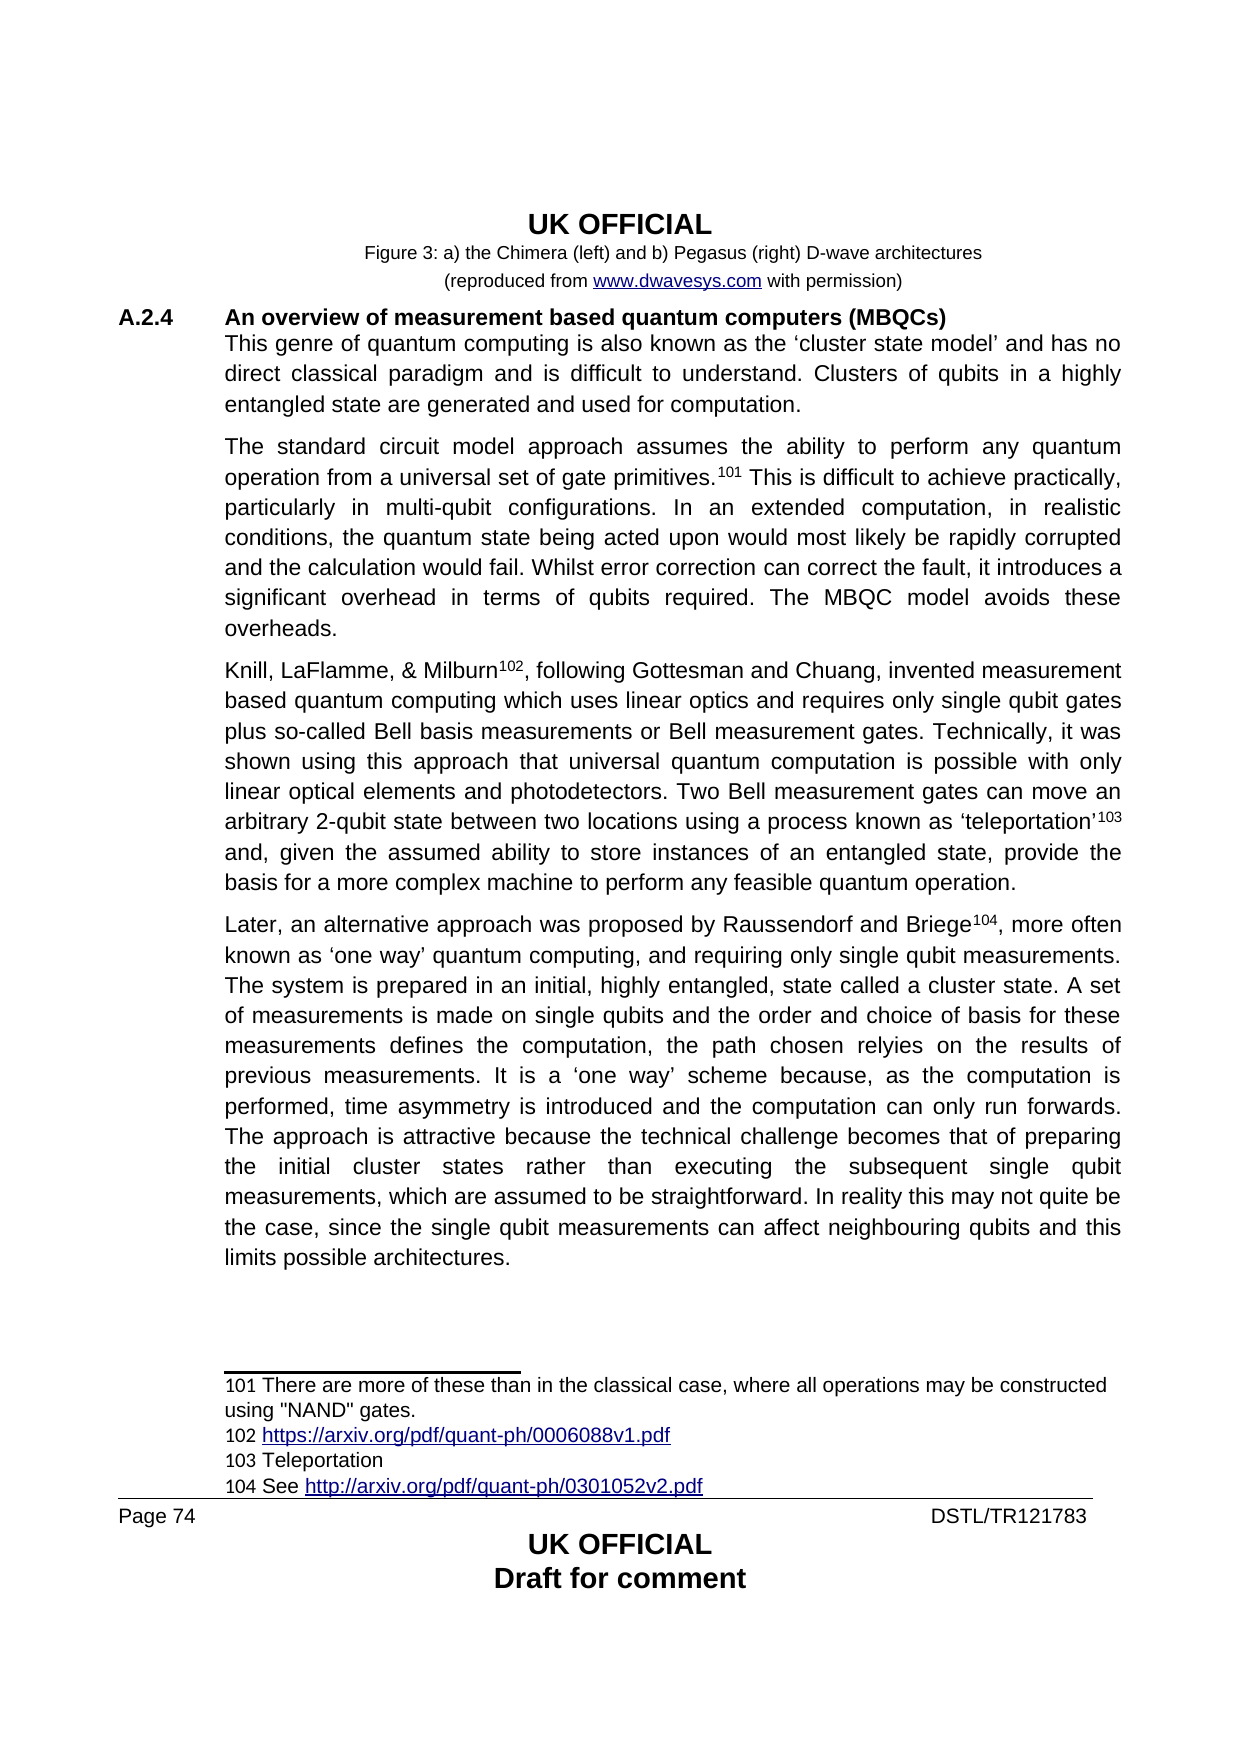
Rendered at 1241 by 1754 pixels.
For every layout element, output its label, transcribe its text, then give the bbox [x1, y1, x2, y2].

list An overview of measurement based quantum computers (MBQCs) [118, 304, 1122, 330]
text Knill, LaFlamme, & Milburn, following Gottesman and Chuang, invented measurement based quantum computing which uses linear optics and requires only single qubit gates plus so-called Bell basis measurements or Bell measurement gates. Technically, it was shown using this approach that universal quantum computation is possible with only linear optical elements and photodetectors. Two Bell measurement gates can move an arbitrary 2-qubit state between two locations using a process known as ‘teleportation’ and, given the assumed ability to store instances of an entangled state, provide the basis for a more complex machine to perform any feasible quantum operation. [224, 657, 1122, 895]
text The standard circuit model approach assumes the ability to perform any quantum operation from a universal set of gate primitives. This is difficult to achieve practically, particularly in multi-qubit configurations. In an extended computation, in realistic conditions, the quantum state being acted upon would most likely be rapidly corrupted and the calculation would fail. Whilst error correction can correct the fault, it introduces a significant overhead in terms of qubits required. The MBQC model avoids these overheads. [224, 433, 1122, 641]
text Figure 3: a) the Chimera (left) and b) Pegasus (right) D-wave architectures [224, 240, 1122, 263]
text This genre of quantum computing is also known as the ‘cluster state model’ and has no direct classical paradigm and is difficult to understand. Clusters of qubits in a highly entangled state are generated and used for computation. [224, 330, 1122, 417]
text Later, an alternative approach was proposed by Raussendorf and Briege, more often known as ‘one way’ quantum computing, and requiring only single qubit measurements. The system is prepared in an initial, highly entangled, state called a cluster state. A set of measurements is made on single qubits and the order and choice of basis for these measurements defines the computation, the path chosen relyies on the results of previous measurements. It is a ‘one way’ scheme because, as the computation is performed, time asymmetry is introduced and the computation can only run forwards. The approach is attractive because the technical challenge becomes that of preparing the initial cluster states rather than executing the subsequent single qubit measurements, which are assumed to be straightforward. In reality this may not quite be the case, since the single qubit measurements can affect neighbouring qubits and this limits possible architectures. [224, 911, 1122, 1270]
text There are more of these than in the classical case, where all operations may be constructed using "NAND" gates. [224, 1373, 1122, 1422]
text (reproduced from www.dwavesys.com with permission) [224, 263, 1122, 291]
text Teleportation [224, 1447, 1122, 1473]
text https://arxiv.org/pdf/quant-ph/0006088v1.pdf [224, 1422, 1122, 1447]
text See http://arxiv.org/pdf/quant-ph/0301052v2.pdf [224, 1473, 1122, 1498]
